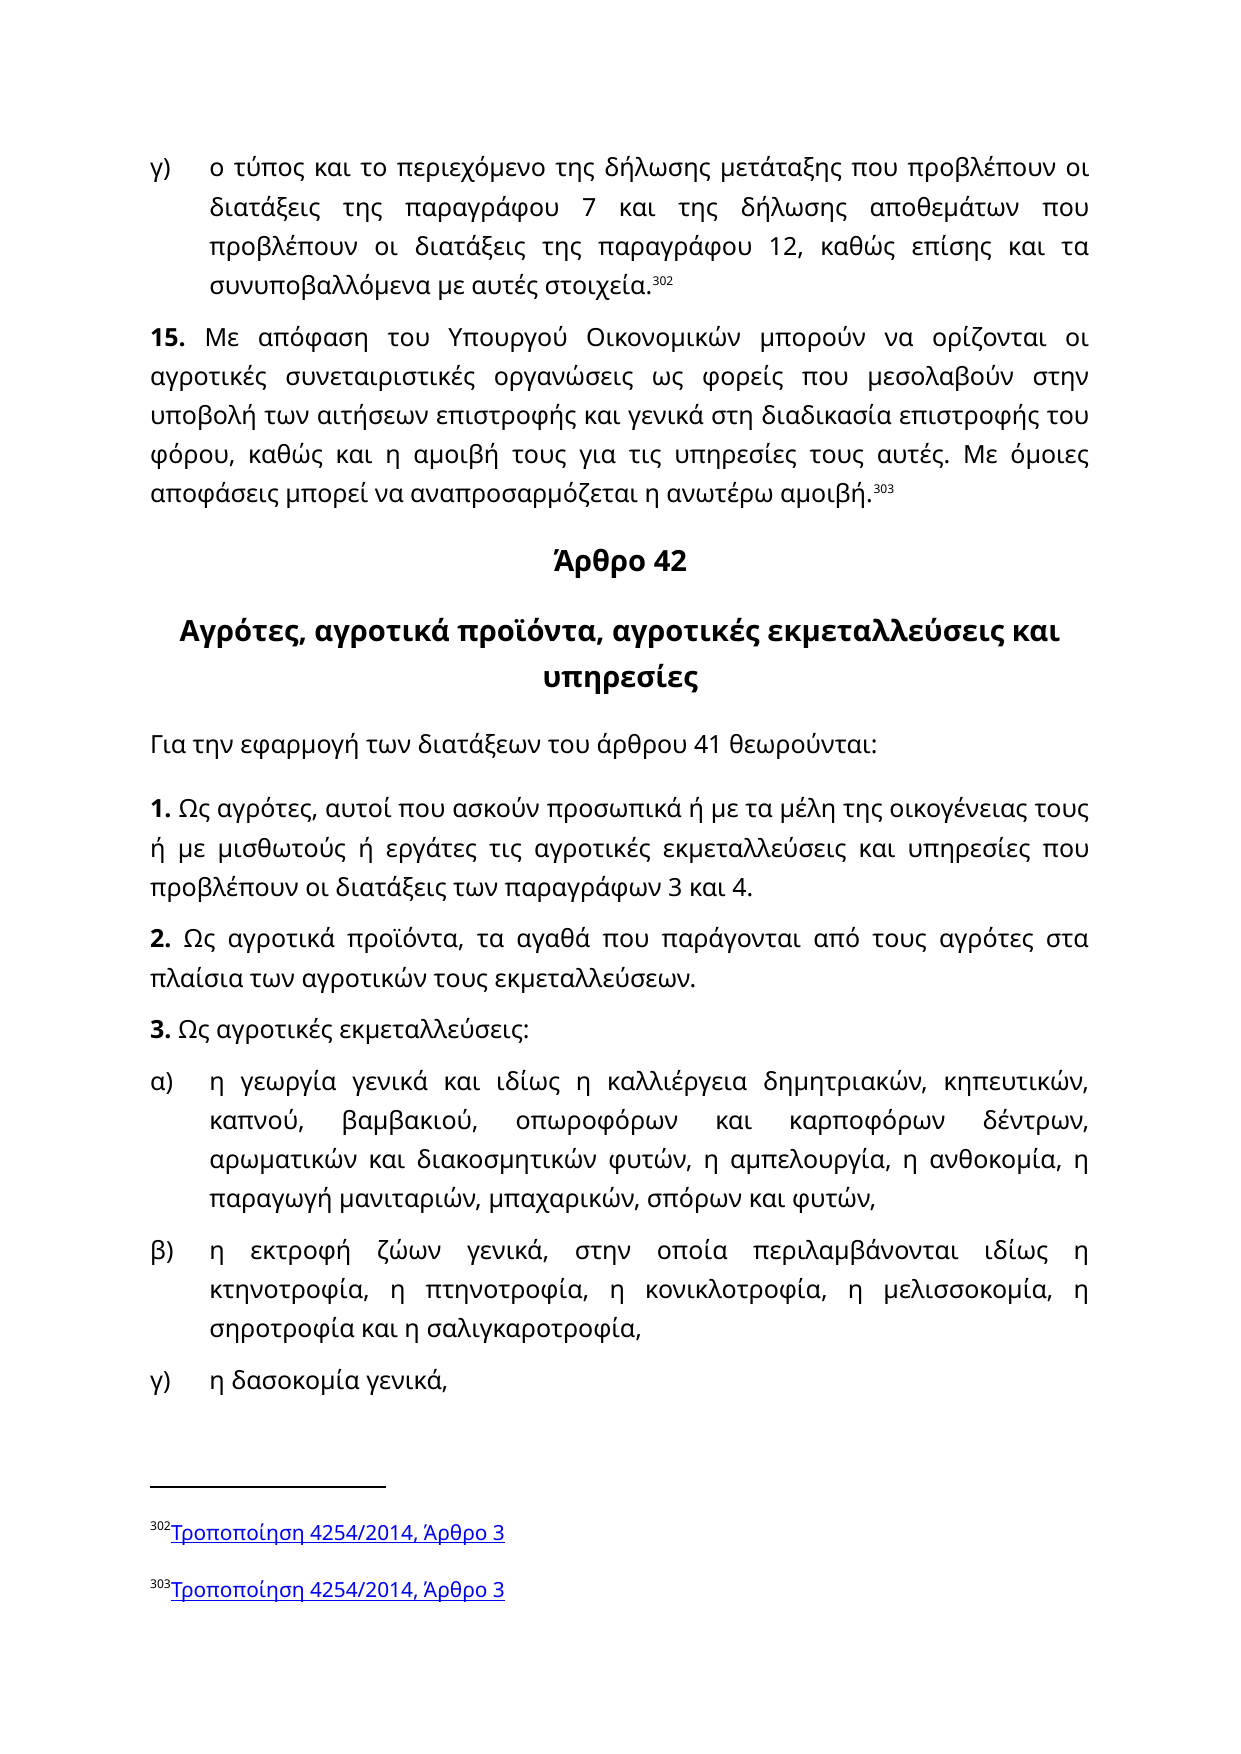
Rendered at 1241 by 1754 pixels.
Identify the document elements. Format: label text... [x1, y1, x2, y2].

list β) η εκτροφή ζώων γενικά, στην οποία περιλαμβάνονται ιδίως η κτηνοτροφία, η πτηνοτροφία, η κονικλοτροφία, η μελισσοκομία, η σηροτροφία και η σαλιγκαροτροφία, [150, 1233, 1090, 1345]
text 3. Ως αγροτικές εκμεταλλεύσεις: [150, 1012, 1090, 1046]
list α) η γεωργία γενικά και ιδίως η καλλιέργεια δημητριακών, κηπευτικών, καπνού, βαμβακιού, οπωροφόρων και καρποφόρων δέντρων, αρωματικών και διακοσμητικών φυτών, η αμπελουργία, η ανθοκομία, η παραγωγή μανιταριών, μπαχαρικών, σπόρων και φυτών, [150, 1063, 1090, 1215]
text 1. Ως αγρότες, αυτοί που ασκούν προσωπικά ή με τα μέλη της οικογένειας τους ή με μισθωτούς ή εργάτες τις αγροτικές εκμεταλλεύσεις και υπηρεσίες που προβλέπουν οι διατάξεις των παραγράφων 3 και 4. [150, 791, 1090, 903]
text Τροποποίηση 4254/2014, Άρθρο 3 [150, 1576, 1090, 1604]
list γ) η δασοκομία γενικά, [150, 1363, 1090, 1397]
text 2. Ως αγροτικά προϊόντα, τα αγαθά που παράγονται από τους αγρότες στα πλαίσια των αγροτικών τους εκμεταλλεύσεων. [150, 921, 1090, 994]
subtitle Αγρότες, αγροτικά προϊόντα, αγροτικές εκμεταλλεύσεις και υπηρεσίες [150, 611, 1090, 696]
text 15. Με απόφαση του Υπουργού Οικονομικών μπορούν να ορίζονται οι αγροτικές συνεταιριστικές οργανώσεις ως φορείς που μεσολαβούν στην υποβολή των αιτήσεων επιστροφής και γενικά στη διαδικασία επιστροφής του φόρου, καθώς και η αμοιβή τους για τις υπηρεσίες τους αυτές. Με όμοιες αποφάσεις μπορεί να αναπροσαρμόζεται η ανωτέρω αμοιβή. [150, 319, 1090, 510]
list γ) ο τύπος και το περιεχόμενο της δήλωσης μετάταξης που προβλέπουν οι διατάξεις της παραγράφου 7 και της δήλωσης αποθεμάτων που προβλέπουν οι διατάξεις της παραγράφου 12, καθώς επίσης και τα συνυποβαλλόμενα με αυτές στοιχεία. [150, 150, 1090, 302]
text Τροποποίηση 4254/2014, Άρθρο 3 [150, 1518, 1090, 1546]
text Για την εφαρμογή των διατάξεων του άρθρου 41 θεωρούνται: [150, 727, 1090, 761]
subtitle Άρθρο 42 [150, 540, 1090, 580]
